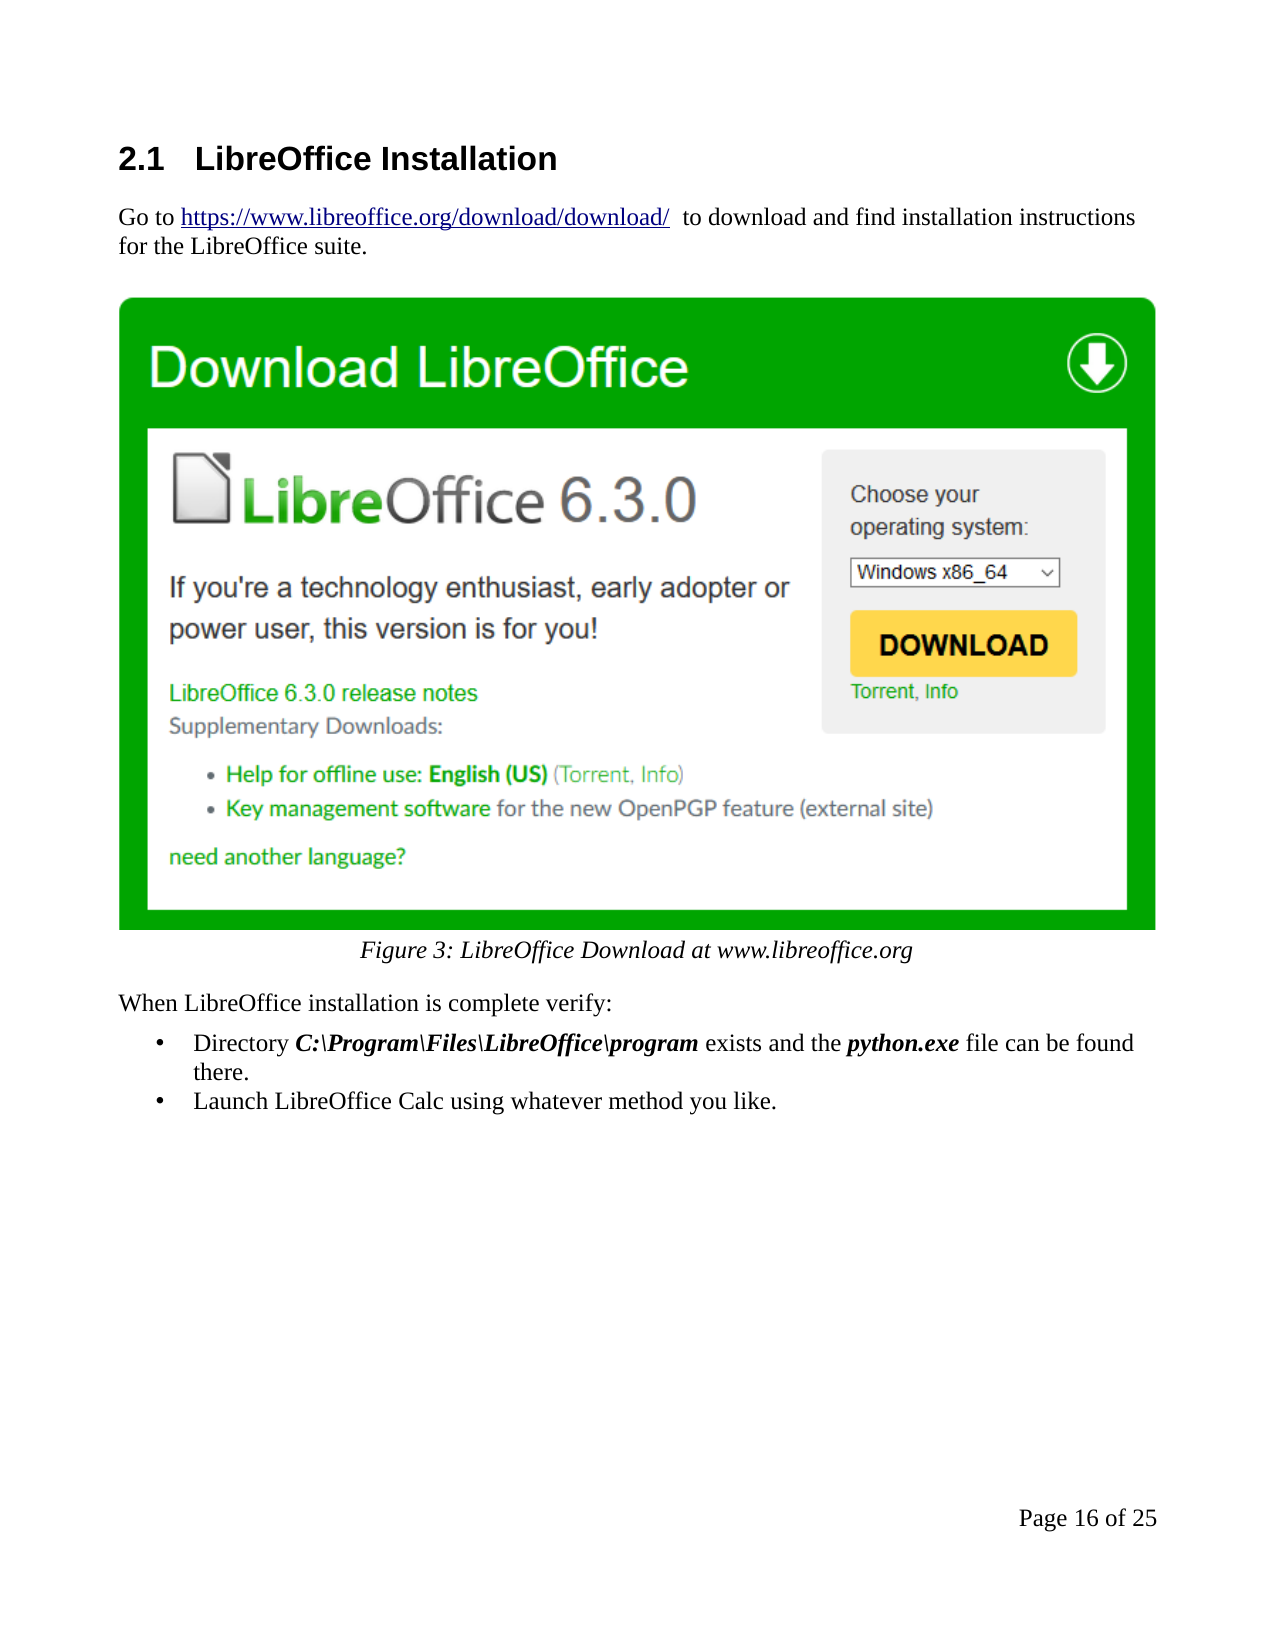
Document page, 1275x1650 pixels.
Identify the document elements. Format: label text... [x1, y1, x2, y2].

text When LibreOffice installation is complete verify: [118, 988, 1157, 1017]
subtitle 2.1 LibreOffice Installation [118, 139, 1157, 178]
list Launch LibreOffice Calc using whatever method you like. [156, 1086, 1157, 1115]
picture [118, 295, 1157, 930]
list Directory C:\Program\Files\LibreOffice\program exists and the python.exe file can be found there. [156, 1028, 1157, 1086]
text Go to https://www.libreoffice.org/download/download/ to download and find installation instructions for the LibreOffice suite. [118, 202, 1157, 259]
text Figure 3: LibreOffice Download at www.libreoffice.org [118, 930, 1157, 964]
